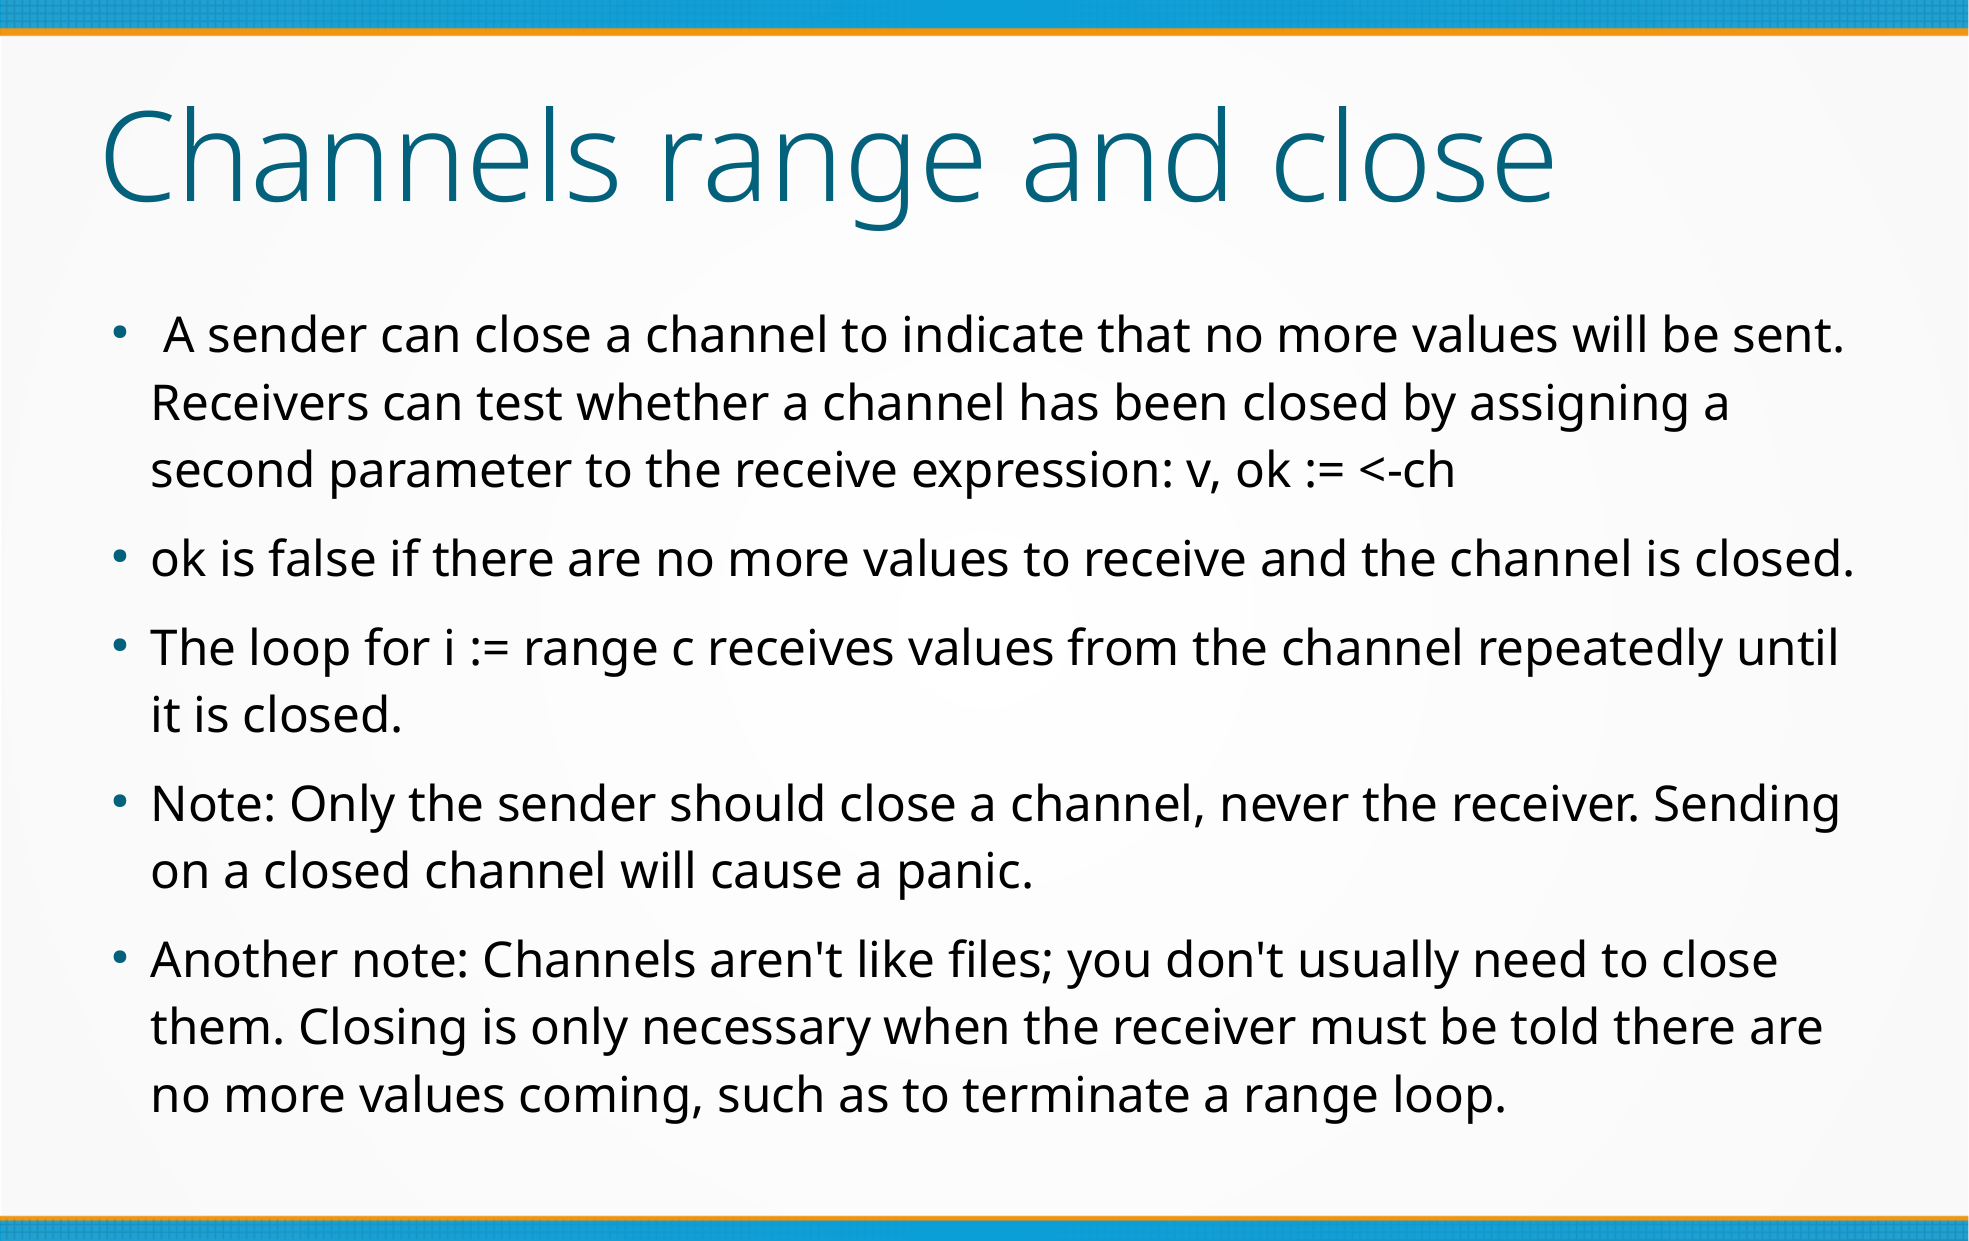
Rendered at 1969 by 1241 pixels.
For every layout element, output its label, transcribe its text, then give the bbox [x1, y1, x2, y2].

picture [0, 0, 1969, 1241]
title Channels range and close [98, 49, 1870, 257]
list A sender can close a channel to indicate that no more values will be sent. Receivers can test whether a channel has been closed by assigning a second parameter to the receive expression: v, ok := <-ch ok is false if there are no more values to receive and the channel is closed. The loop for i := range c receives values from the channel repeatedly until it is closed. Note: Only the sender should close a channel, never the receiver. Sending on a closed channel will cause a panic. Another note: Channels aren't like files; you don't usually need to close them. Closing is only necessary when the receiver must be told there are no more values coming, such as to terminate a range loop. [98, 300, 1876, 1186]
